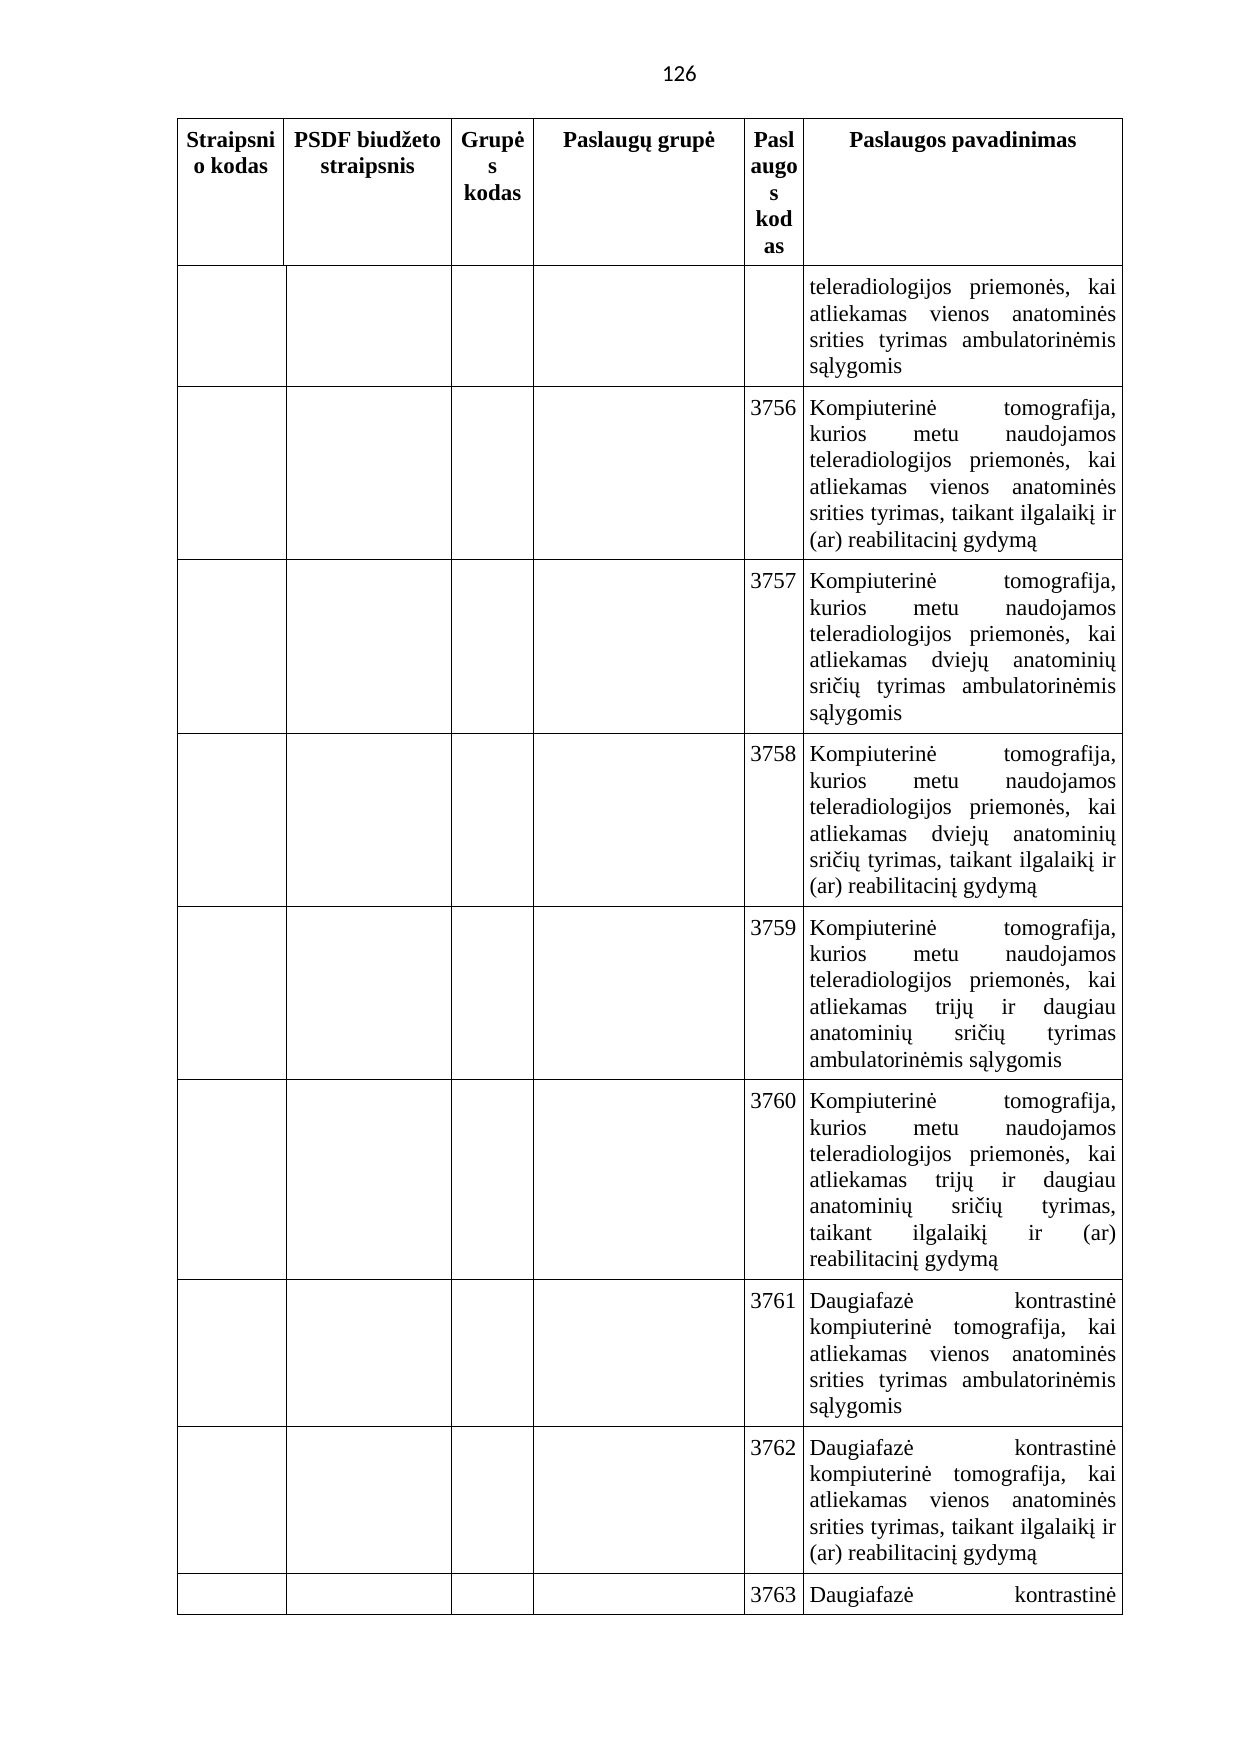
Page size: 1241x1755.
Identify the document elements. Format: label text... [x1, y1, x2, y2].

table_cell [534, 1427, 744, 1573]
table_cell [452, 1574, 533, 1614]
table_cell 3762 [745, 1427, 803, 1573]
table_cell [452, 1280, 533, 1426]
table_cell [287, 1574, 451, 1614]
table_header Grupės kodas [452, 119, 533, 265]
table_cell 3760 [745, 1080, 803, 1279]
table_cell [452, 387, 533, 559]
table_cell [287, 560, 451, 732]
table_cell 3758 [745, 734, 803, 906]
table_cell Kompiuterinė tomografija, kurios metu naudojamos teleradiologijos priemonės, kai atliekamas vienos anatominės srities tyrimas, taikant ilgalaikį ir (ar) reabilitacinį gydymą [804, 387, 1122, 559]
table_cell [745, 266, 803, 386]
table_cell teleradiologijos priemonės, kai atliekamas vienos anatominės srities tyrimas ambulatorinėmis sąlygomis [804, 266, 1122, 386]
table_cell [178, 266, 286, 386]
table_header Straipsnio kodas [178, 119, 283, 265]
table_cell Kompiuterinė tomografija, kurios metu naudojamos teleradiologijos priemonės, kai atliekamas dviejų anatominių sričių tyrimas ambulatorinėmis sąlygomis [804, 560, 1122, 732]
table_cell Daugiafazė kontrastinė [804, 1574, 1122, 1614]
table_cell 3761 [745, 1280, 803, 1426]
table_cell [287, 1280, 451, 1426]
table_cell Daugiafazė kontrastinė kompiuterinė tomografija, kai atliekamas vienos anatominės srities tyrimas, taikant ilgalaikį ir (ar) reabilitacinį gydymą [804, 1427, 1122, 1573]
table_cell [287, 387, 451, 559]
table_header Paslaugų grupė [534, 119, 744, 265]
table_cell 3759 [745, 907, 803, 1079]
table_cell [287, 266, 451, 386]
table_cell Kompiuterinė tomografija, kurios metu naudojamos teleradiologijos priemonės, kai atliekamas dviejų anatominių sričių tyrimas, taikant ilgalaikį ir (ar) reabilitacinį gydymą [804, 734, 1122, 906]
table_cell 3763 [745, 1574, 803, 1614]
table_cell [178, 1574, 286, 1614]
table_cell [178, 387, 286, 559]
table_cell [178, 560, 286, 732]
table_cell [452, 1427, 533, 1573]
table_cell [178, 1280, 286, 1426]
table_cell [452, 907, 533, 1079]
table_cell [452, 1080, 533, 1279]
table_cell Kompiuterinė tomografija, kurios metu naudojamos teleradiologijos priemonės, kai atliekamas trijų ir daugiau anatominių sričių tyrimas ambulatorinėmis sąlygomis [804, 907, 1122, 1079]
table_cell Kompiuterinė tomografija, kurios metu naudojamos teleradiologijos priemonės, kai atliekamas trijų ir daugiau anatominių sričių tyrimas, taikant ilgalaikį ir (ar) reabilitacinį gydymą [804, 1080, 1122, 1279]
table_cell [287, 1080, 451, 1279]
table_cell [178, 1080, 286, 1279]
table_header Paslaugos kodas [745, 119, 803, 265]
table_cell [534, 907, 744, 1079]
table_cell [452, 734, 533, 906]
table_header Paslaugos pavadinimas [804, 119, 1122, 265]
table_cell [287, 1427, 451, 1573]
table_cell [534, 266, 744, 386]
table_cell [452, 560, 533, 732]
table_cell Daugiafazė kontrastinė kompiuterinė tomografija, kai atliekamas vienos anatominės srities tyrimas ambulatorinėmis sąlygomis [804, 1280, 1122, 1426]
table_cell 3756 [745, 387, 803, 559]
table_cell [534, 1574, 744, 1614]
table_cell [287, 907, 451, 1079]
table_cell [287, 734, 451, 906]
table_cell [534, 387, 744, 559]
table_cell [178, 734, 286, 906]
table_cell [534, 734, 744, 906]
table_cell [178, 1427, 286, 1573]
table_cell [452, 266, 533, 386]
table_cell [534, 560, 744, 732]
table_header PSDF biudžeto straipsnis [284, 119, 451, 265]
table_cell [534, 1080, 744, 1279]
table_cell [534, 1280, 744, 1426]
table_cell [178, 907, 286, 1079]
table_cell 3757 [745, 560, 803, 732]
